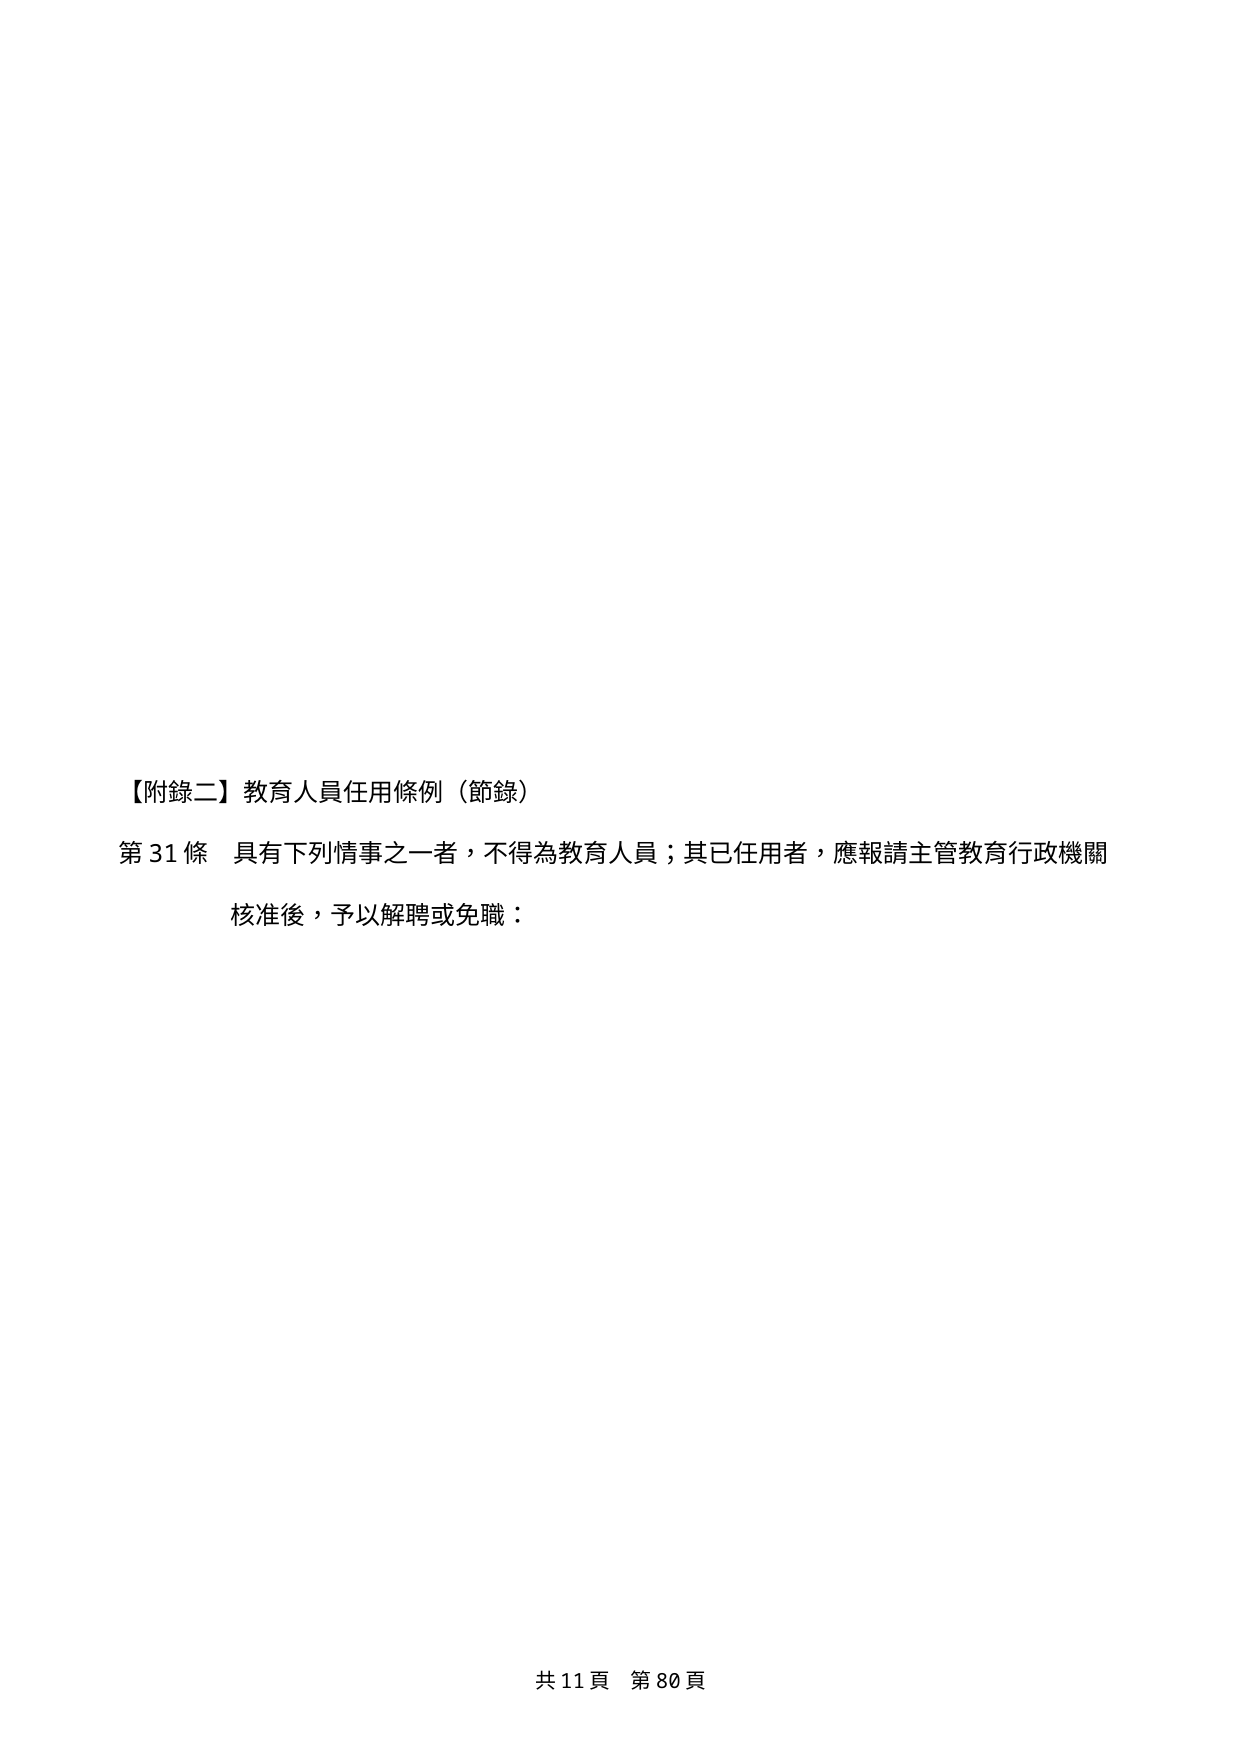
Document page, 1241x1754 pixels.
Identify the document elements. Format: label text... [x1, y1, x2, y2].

text 第31條 具有下列情事之一者，不得為教育人員；其已任用者，應報請主管教育行政機關核准後，予以解聘或免職： [118, 810, 1122, 935]
text 【附錄二】教育人員任用條例（節錄） [118, 768, 1122, 810]
